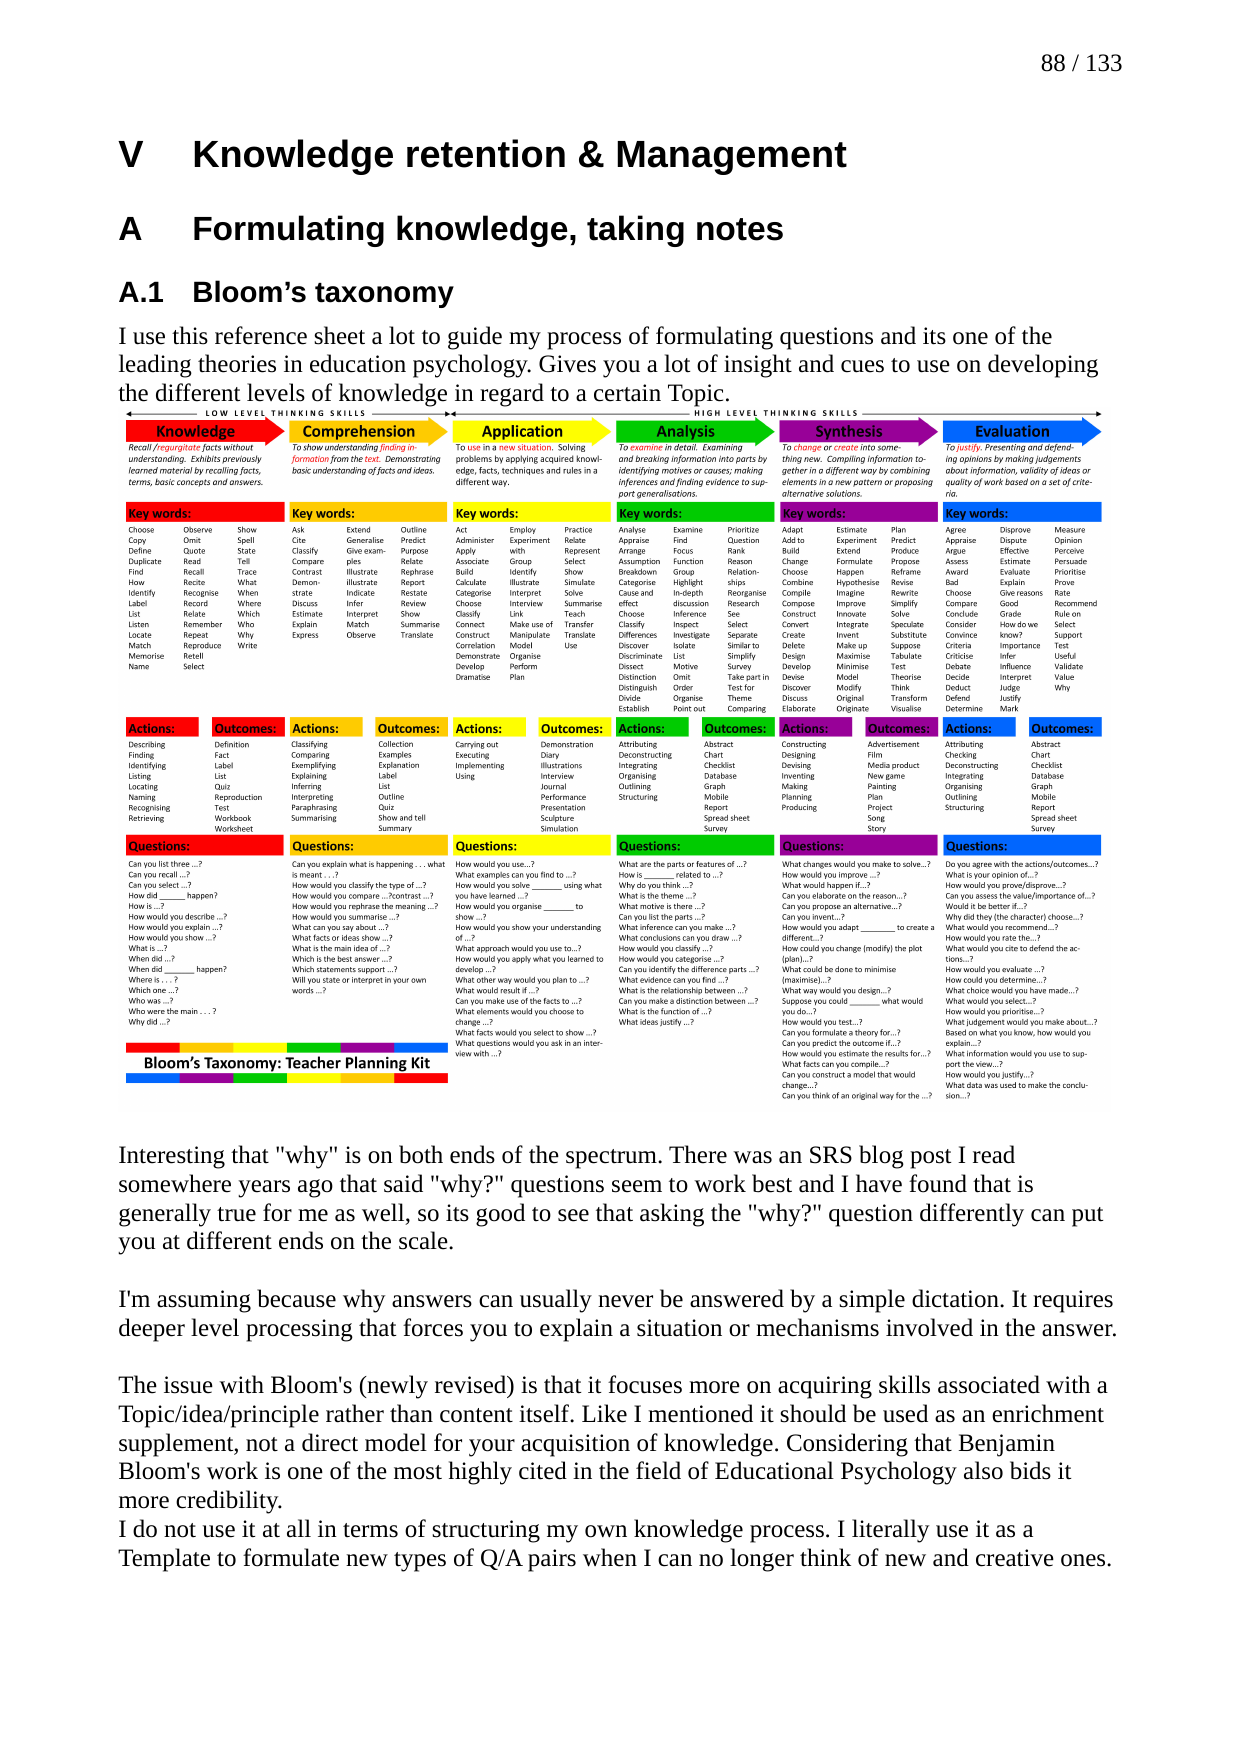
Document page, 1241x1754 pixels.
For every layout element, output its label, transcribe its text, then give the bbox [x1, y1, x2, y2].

subtitle Knowledge retention & Management [118, 132, 1122, 175]
subtitle Bloom’s taxonomy [118, 274, 1122, 308]
text The issue with Bloom's (newly revised) is that it focuses more on acquiring skills associated with a Topic/idea/principle rather than content itself. Like I mentioned it should be used as an enrichment supplement, not a direct model for your acquisition of knowledge. Considering that Benjamin Bloom's work is one of the most highly cited in the field of Educational Psychology also bids it more credibility. [118, 1370, 1122, 1514]
text I do not use it at all in terms of structuring my own knowledge process. I literally use it as a Template to formulate new types of Q/A pairs when I can no longer think of new and creative ones. [118, 1514, 1122, 1571]
subtitle Formulating knowledge, taking notes [118, 209, 1122, 247]
text I use this reference sheet a lot to guide my process of formulating questions and its one of the leading theories in education psychology. Gives you a lot of insight and cues to use on developing the different levels of knowledge in regard to a certain Topic. [118, 321, 1122, 407]
text Interesting that "why" is on both ends of the spectrum. There was an SRS blog post I read somewhere years ago that said "why?" questions seem to work best and I have found that is generally true for me as well, so its good to see that asking the "why?" question differently can put you at different ends on the scale. [118, 1140, 1122, 1255]
picture [118, 407, 1111, 1112]
text I'm assuming because why answers can usually never be answered by a simple dictation. It requires deeper level processing that forces you to explain a situation or mechanisms involved in the answer. [118, 1284, 1122, 1341]
